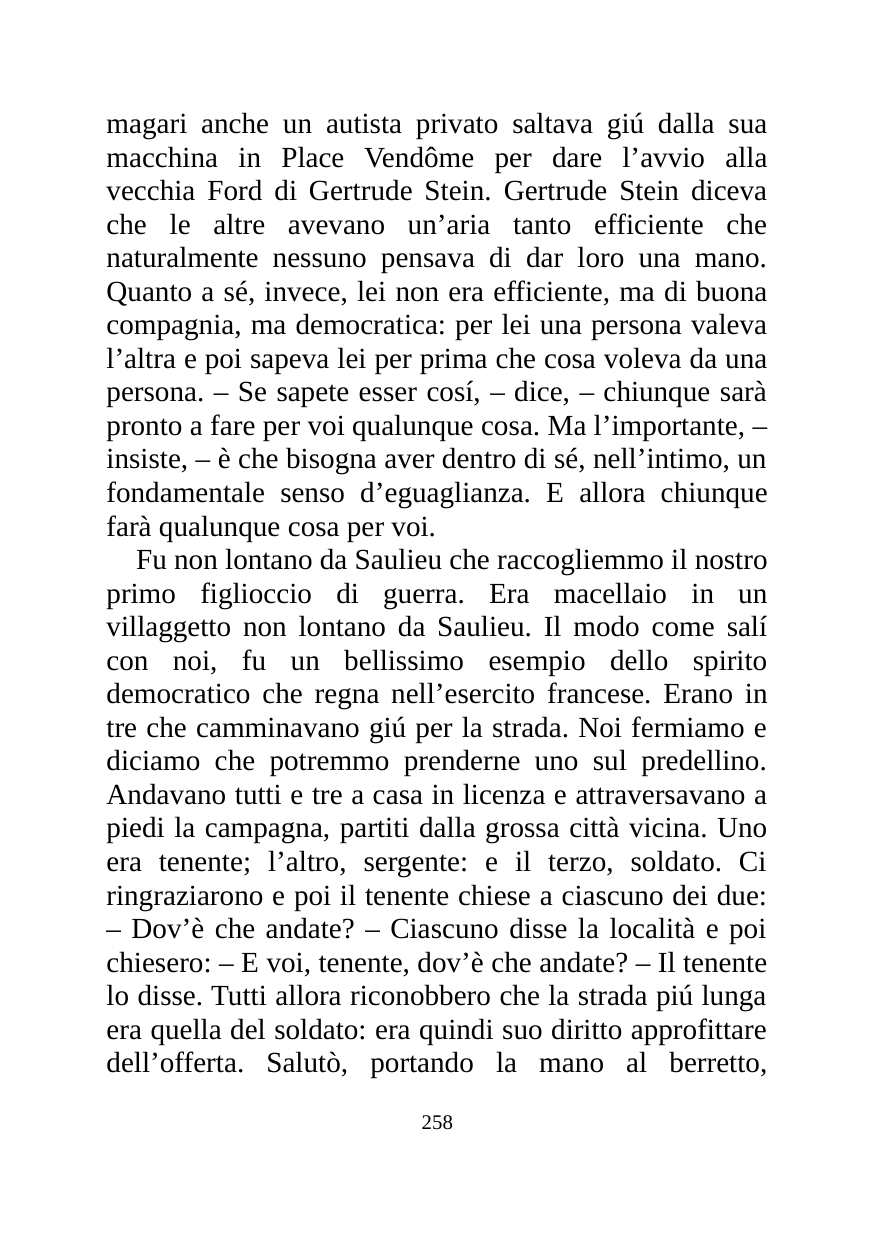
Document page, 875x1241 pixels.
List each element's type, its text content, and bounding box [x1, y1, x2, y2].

text Fu non lontano da Saulieu che raccogliemmo il nostro primo figlioccio di guerra. Era macellaio in un villaggetto non lontano da Saulieu. Il modo come salí con noi, fu un bellissimo esempio dello spirito democratico che regna nell’esercito francese. Erano in tre che camminavano giú per la strada. Noi fermiamo e diciamo che potremmo prenderne uno sul predellino. Andavano tutti e tre a casa in licenza e attraversavano a piedi la campagna, partiti dalla grossa città vicina. Uno era tenente; l’altro, sergente: e il terzo, soldato. Ci ringraziarono e poi il tenente chiese a ciascuno dei due: – Dov’è che andate? – Ciascuno disse la località e poi chiesero: – E voi, tenente, dov’è che andate? – Il tenente lo disse. Tutti allora riconobbero che la strada piú lunga era quella del soldato: era quindi suo diritto approfittare dell’offerta. Salutò, portando la mano al berretto, [106, 542, 768, 1079]
text magari anche un autista privato saltava giú dalla sua macchina in Place Vendôme per dare l’avvio alla vecchia Ford di Gertrude Stein. Gertrude Stein diceva che le altre avevano un’aria tanto efficiente che naturalmente nessuno pensava di dar loro una mano. Quanto a sé, invece, lei non era efficiente, ma di buona compagnia, ma democratica: per lei una persona valeva l’altra e poi sapeva lei per prima che cosa voleva da una persona. – Se sapete esser cosí, – dice, – chiunque sarà pronto a fare per voi qualunque cosa. Ma l’importante, – insiste, – è che bisogna aver dentro di sé, nell’intimo, un fondamentale senso d’eguaglianza. E allora chiunque farà qualunque cosa per voi. [106, 106, 768, 542]
